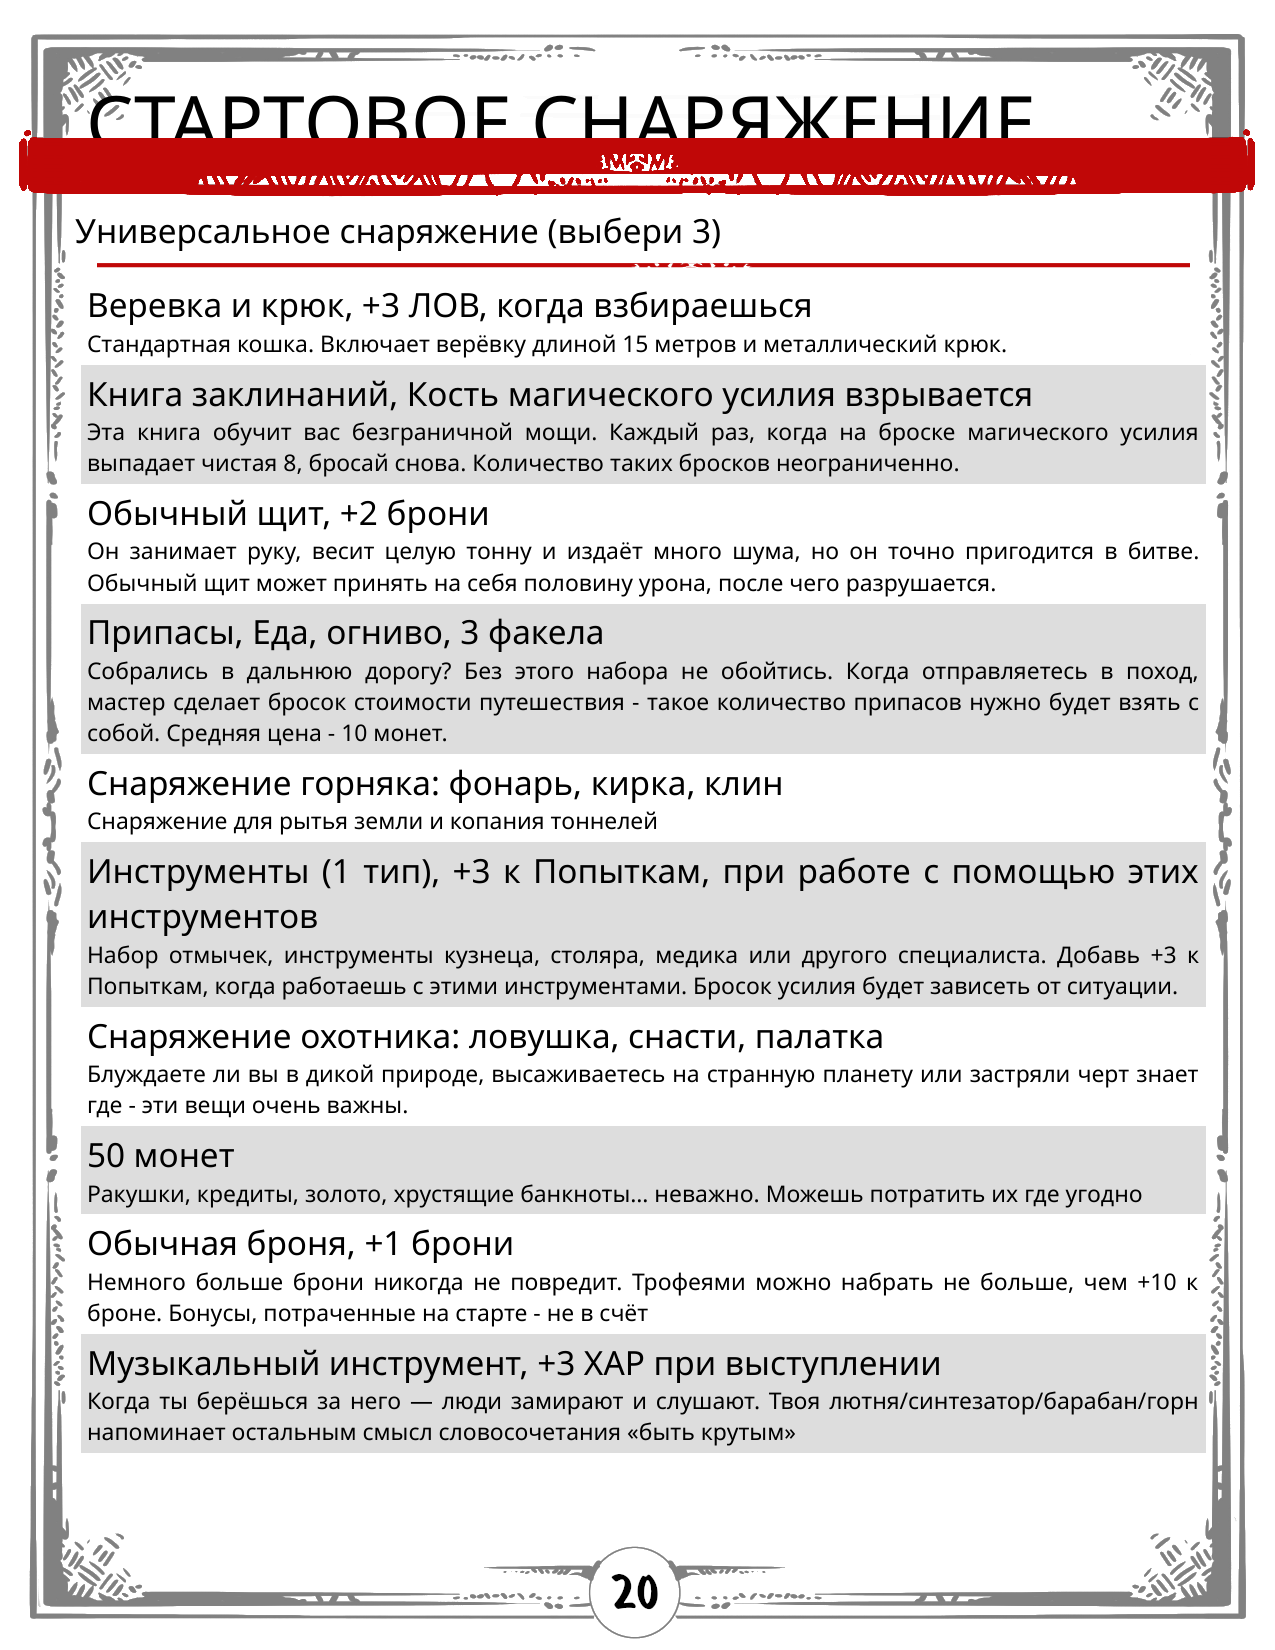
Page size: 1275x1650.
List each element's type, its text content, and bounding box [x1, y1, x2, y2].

table_cell Обычная броня, +1 брони Немного больше брони никогда не повредит. Трофеями можно набрать не больше, чем +10 к броне. Бонусы, потраченные на старте - не в счёт [81, 1215, 1206, 1334]
subtitle Универсальное снаряжение (выбери 3) [75, 203, 1275, 253]
table_cell Снаряжение охотника: ловушка, снасти, палатка Блуждаете ли вы в дикой природе, высаживаетесь на странную планету или застряли черт знает где - эти вещи очень важны. [81, 1007, 1206, 1126]
table_cell Книга заклинаний, Кость магического усилия взрывается Эта книга обучит вас безграничной мощи. Каждый раз, когда на броске магического усилия выпадает чистая 8, бросай снова. Количество таких бросков неограниченно. [81, 365, 1206, 484]
picture [87, 258, 1200, 271]
table_cell Веревка и крюк, +3 ЛОВ, когда взбираешься Стандартная кошка. Включает верёвку длиной 15 метров и металлический крюк. [81, 277, 1206, 365]
picture [0, 6, 1275, 1647]
table_header [81, 253, 1206, 277]
table_cell 50 монет Ракушки, кредиты, золото, хрустящие банкноты… неважно. Можешь потратить их где угодно [81, 1126, 1206, 1214]
table_cell Музыкальный инструмент, +3 ХАР при выступлении Когда ты берёшься за него — люди замирают и слушают. Твоя лютня/синтезатор/барабан/горн напоминает остальным смысл словосочетания «быть крутым» [81, 1334, 1206, 1453]
table_cell Снаряжение горняка: фонарь, кирка, клин Снаряжение для рытья земли и копания тоннелей [81, 754, 1206, 842]
table_cell Обычный щит, +2 брони Он занимает руку, весит целую тонну и издаёт много шума, но он точно пригодится в битве. Обычный щит может принять на себя половину урона, после чего разрушается. [81, 484, 1206, 603]
table_cell Инструменты (1 тип), +3 к Попыткам, при работе с помощью этих инструментов Набор отмычек, инструменты кузнеца, столяра, медика или другого специалиста. Добавь +3 к Попыткам, когда работаешь с этими инструментами. Бросок усилия будет зависеть от ситуации. [81, 842, 1206, 1007]
table_cell Припасы, Еда, огниво, 3 факела Собрались в дальнюю дорогу? Без этого набора не обойтись. Когда отправляетесь в поход, мастер сделает бросок стоимости путешествия - такое количество припасов нужно будет взять с собой. Средняя цена - 10 монет. [81, 604, 1206, 754]
